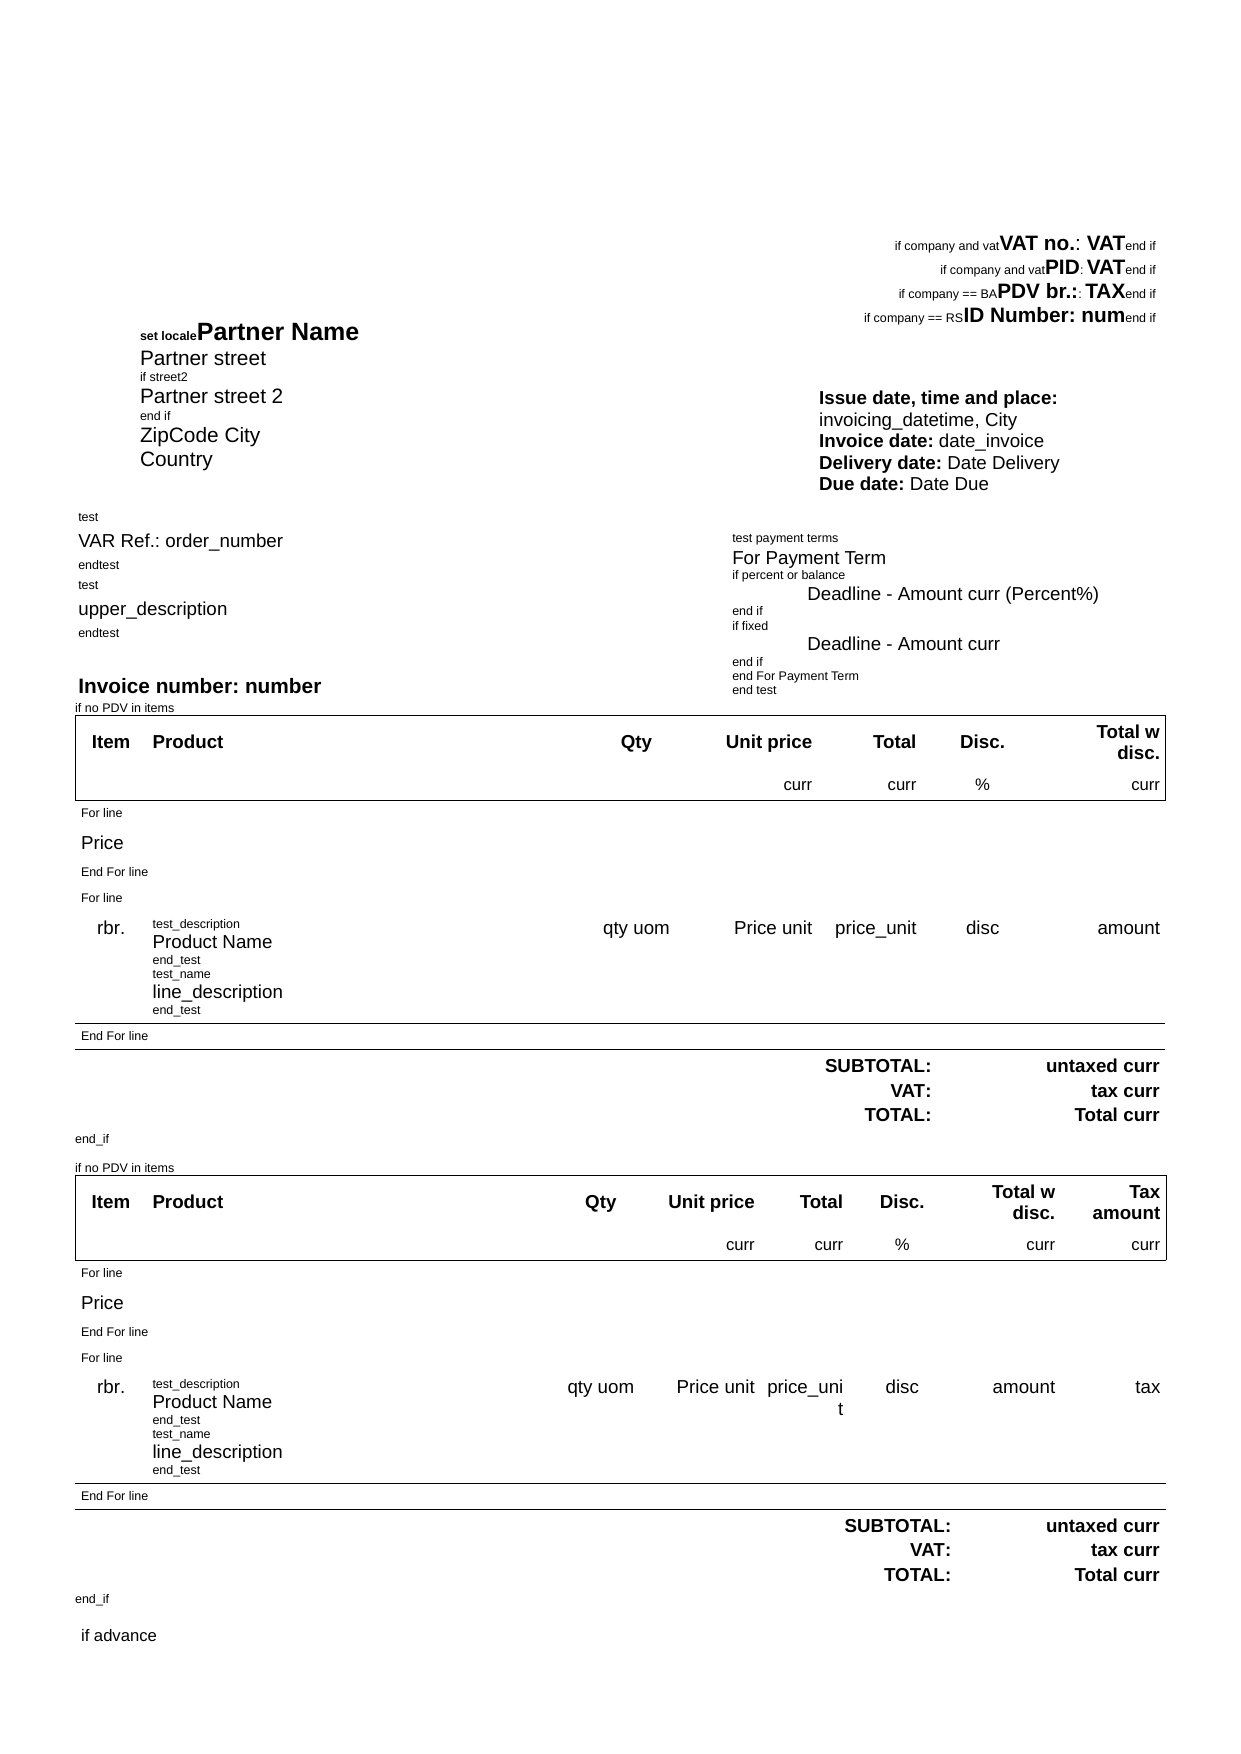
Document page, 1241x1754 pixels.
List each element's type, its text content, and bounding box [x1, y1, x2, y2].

table_header Total [818, 716, 922, 769]
text if no PDV in items [75, 1160, 1138, 1174]
table_cell qty uom [585, 911, 687, 1023]
table_cell test_description Product Name end_test test_name line_description end_test [147, 911, 585, 1023]
table_cell End For line [75, 1484, 1166, 1509]
table_cell [548, 1229, 654, 1260]
table_cell curr [1061, 1229, 1166, 1260]
table_header Total [760, 1176, 849, 1229]
table_header test payment terms For Payment Term if percent or balance Deadline - Amount curr (Percent%) end if if fixed Deadline - Amount curr end if end For Payment Term end test [729, 500, 1165, 700]
table_cell amount [1043, 911, 1165, 1023]
table_cell Invoice number: number [75, 643, 729, 700]
table_header set localePartner Name Partner street if street2 Partner street 2 end if ZipCode City Country [134, 225, 813, 500]
table_header Item [76, 716, 147, 769]
text end_if [75, 1131, 1165, 1146]
table_header Disc. [849, 1176, 955, 1229]
table_header Product [147, 1176, 547, 1229]
table_cell For line [75, 801, 1165, 826]
table_header [75, 225, 134, 500]
table_cell Price [75, 826, 1165, 859]
table_header Item [76, 1176, 147, 1229]
table_header Unit price [654, 1176, 760, 1229]
table_cell disc [922, 911, 1043, 1023]
table_header Qty [585, 716, 687, 769]
table_cell End For line [75, 1319, 1166, 1345]
table_cell qty uom [548, 1371, 654, 1483]
table_cell rbr. [75, 1371, 147, 1483]
table_cell tax [1061, 1371, 1166, 1483]
table_cell [147, 770, 585, 800]
table_cell test_description Product Name end_test test_name line_description end_test [147, 1371, 547, 1483]
table_header [75, 500, 729, 506]
table_cell [76, 1229, 147, 1260]
table_cell curr [760, 1229, 849, 1260]
table_header if company and vatVAT no.: VATend if if company and vatPID: VATend if if company == BAPDV br.:: TAXend if if company == RSID Number: numend if [813, 225, 1161, 343]
table_header Disc. [922, 716, 1043, 769]
table_header Product [147, 716, 585, 769]
table_cell For line [75, 1261, 1166, 1286]
table_cell End For line [75, 859, 1165, 885]
table_cell Price unit [654, 1371, 760, 1483]
table_header SUBTOTAL: VAT: TOTAL: [75, 1050, 937, 1131]
table_header untaxed curr tax curr Total curr [957, 1510, 1165, 1591]
table_header SUBTOTAL: VAT: TOTAL: [75, 1510, 957, 1591]
table_cell For line [75, 885, 1165, 911]
table_cell disc [849, 1371, 955, 1483]
table_header Total w disc. [1043, 716, 1165, 769]
table_cell curr [654, 1229, 760, 1260]
table_cell % [922, 770, 1043, 800]
table_cell End For line [75, 1024, 1165, 1049]
table_header untaxed curr tax curr Total curr [937, 1050, 1165, 1131]
table_cell rbr. [75, 911, 147, 1023]
table_cell % [849, 1229, 955, 1260]
table_cell Issue date, time and place: invoicing_datetime, City Invoice date: date_invoice Delivery date: Date Delivery Due date: Date Due [813, 344, 1161, 500]
table_cell test [75, 506, 729, 527]
table_header Tax amount [1061, 1176, 1166, 1229]
table_cell Price [75, 1286, 1166, 1319]
table_cell endtest [75, 623, 729, 643]
table_cell amount [955, 1371, 1061, 1483]
table_cell upper_description [75, 595, 729, 623]
table_header if advance [75, 1620, 1165, 1651]
text if no PDV in items [75, 700, 1138, 715]
table_header Unit price [688, 716, 818, 769]
table_cell price_unit [818, 911, 922, 1023]
table_cell [585, 770, 687, 800]
table_cell curr [1043, 770, 1165, 800]
table_cell test [75, 575, 729, 595]
table_cell VAR Ref.: order_number [75, 527, 729, 554]
table_header Qty [548, 1176, 654, 1229]
table_cell [147, 1229, 547, 1260]
table_cell curr [818, 770, 922, 800]
table_cell endtest [75, 554, 729, 575]
table_cell curr [955, 1229, 1061, 1260]
table_header Total w disc. [955, 1176, 1061, 1229]
table_cell [76, 770, 147, 800]
text end_if [75, 1591, 1165, 1606]
table_cell Price unit [688, 911, 818, 1023]
table_cell curr [688, 770, 818, 800]
table_cell price_unit [760, 1371, 849, 1483]
table_cell For line [75, 1345, 1166, 1371]
